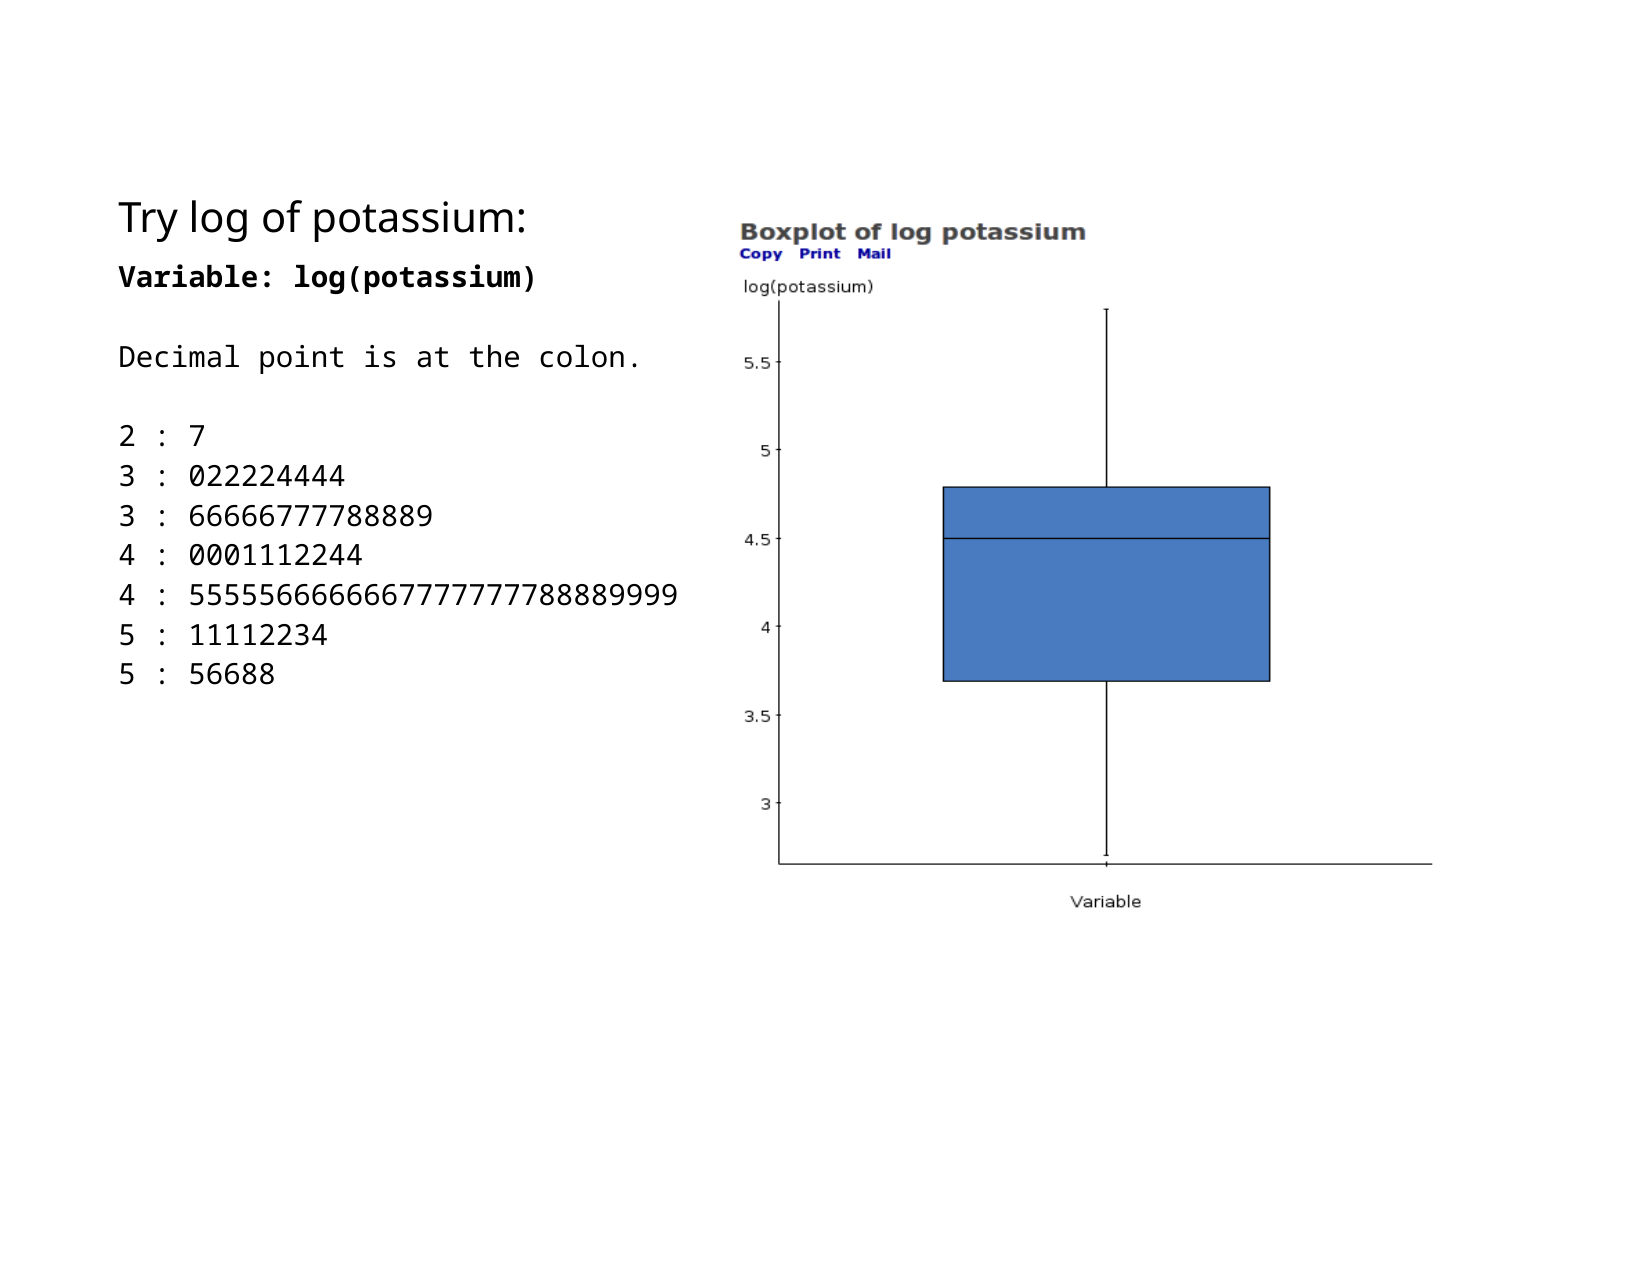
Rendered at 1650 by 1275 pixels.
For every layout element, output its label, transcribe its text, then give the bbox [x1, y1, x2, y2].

text Variable: log(potassium) Decimal point is at the colon. 2 : 7 3 : 022224444 3 : 66666777788889 4 : 0001112244 4 : 5555566666667777777788889999 5 : 11112234 5 : 56688 [118, 257, 730, 807]
text Try log of potassium: [118, 187, 1532, 244]
text [1525, 257, 1532, 807]
picture [730, 202, 1525, 930]
